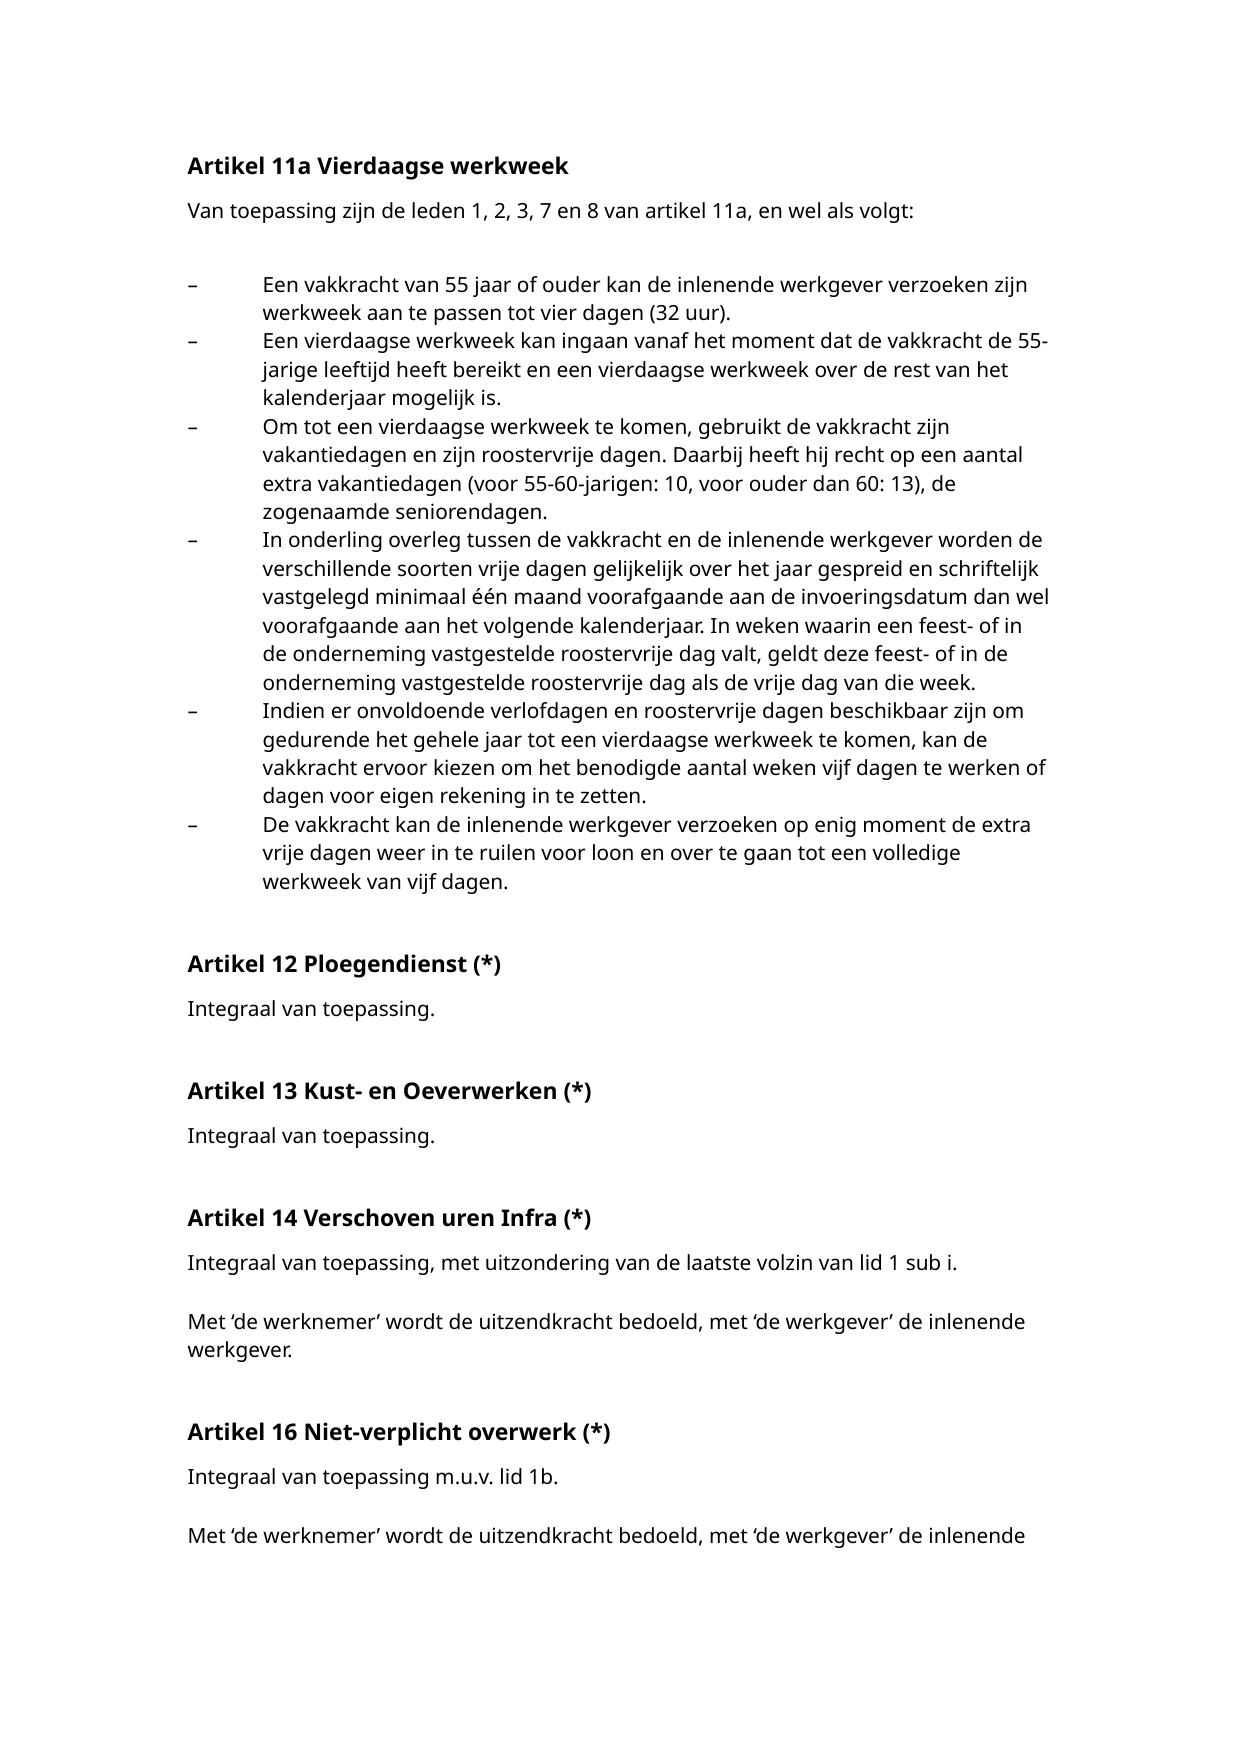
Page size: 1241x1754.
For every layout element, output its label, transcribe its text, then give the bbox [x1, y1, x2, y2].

text Integraal van toepassing, met uitzondering van de laatste volzin van lid 1 sub i. [187, 1248, 1053, 1277]
list Indien er onvoldoende verlofdagen en roostervrije dagen beschikbaar zijn om gedurende het gehele jaar tot een vierdaagse werkweek te komen, kan de vakkracht ervoor kiezen om het benodigde aantal weken vijf dagen te werken of dagen voor eigen rekening in te zetten. [187, 696, 1053, 810]
text Integraal van toepassing. [187, 994, 1053, 1022]
list Om tot een vierdaagse werkweek te komen, gebruikt de vakkracht zijn vakantiedagen en zijn roostervrije dagen. Daarbij heeft hij recht op een aantal extra vakantiedagen (voor 55-60-jarigen: 10, voor ouder dan 60: 13), de zogenaamde seniorendagen. [187, 412, 1053, 526]
list In onderling overleg tussen de vakkracht en de inlenende werkgever worden de verschillende soorten vrije dagen gelijkelijk over het jaar gespreid en schriftelijk vastgelegd minimaal één maand voorafgaande aan de invoeringsdatum dan wel voorafgaande aan het volgende kalenderjaar. In weken waarin een feest- of in de onderneming vastgestelde roostervrije dag valt, geldt deze feest- of in de onderneming vastgestelde roostervrije dag als de vrije dag van die week. [187, 526, 1053, 696]
list De vakkracht kan de inlenende werkgever verzoeken op enig moment de extra vrije dagen weer in te ruilen voor loon en over te gaan tot een volledige werkweek van vijf dagen. [187, 810, 1053, 895]
list Een vakkracht van 55 jaar of ouder kan de inlenende werkgever verzoeken zijn werkweek aan te passen tot vier dagen (32 uur). [187, 270, 1053, 327]
list Een vierdaagse werkweek kan ingaan vanaf het moment dat de vakkracht de 55-jarige leeftijd heeft bereikt en een vierdaagse werkweek over de rest van het kalenderjaar mogelijk is. [187, 327, 1053, 412]
text Integraal van toepassing m.u.v. lid 1b. [187, 1462, 1053, 1491]
text Van toepassing zijn de leden 1, 2, 3, 7 en 8 van artikel 11a, en wel als volgt: [187, 196, 1053, 225]
text Met ‘de werknemer’ wordt de uitzendkracht bedoeld, met ‘de werkgever’ de inlenende [187, 1521, 1053, 1549]
text Met ‘de werknemer’ wordt de uitzendkracht bedoeld, met ‘de werkgever’ de inlenende werkgever. [187, 1307, 1053, 1364]
subtitle Artikel 11a Vierdaagse werkweek [187, 150, 1053, 181]
subtitle Artikel 13 Kust- en Oeverwerken (*) [187, 1075, 1053, 1106]
subtitle Artikel 14 Verschoven uren Infra (*) [187, 1202, 1053, 1233]
subtitle Artikel 12 Ploegendienst (*) [187, 948, 1053, 979]
text Integraal van toepassing. [187, 1121, 1053, 1150]
subtitle Artikel 16 Niet-verplicht overwerk (*) [187, 1416, 1053, 1447]
